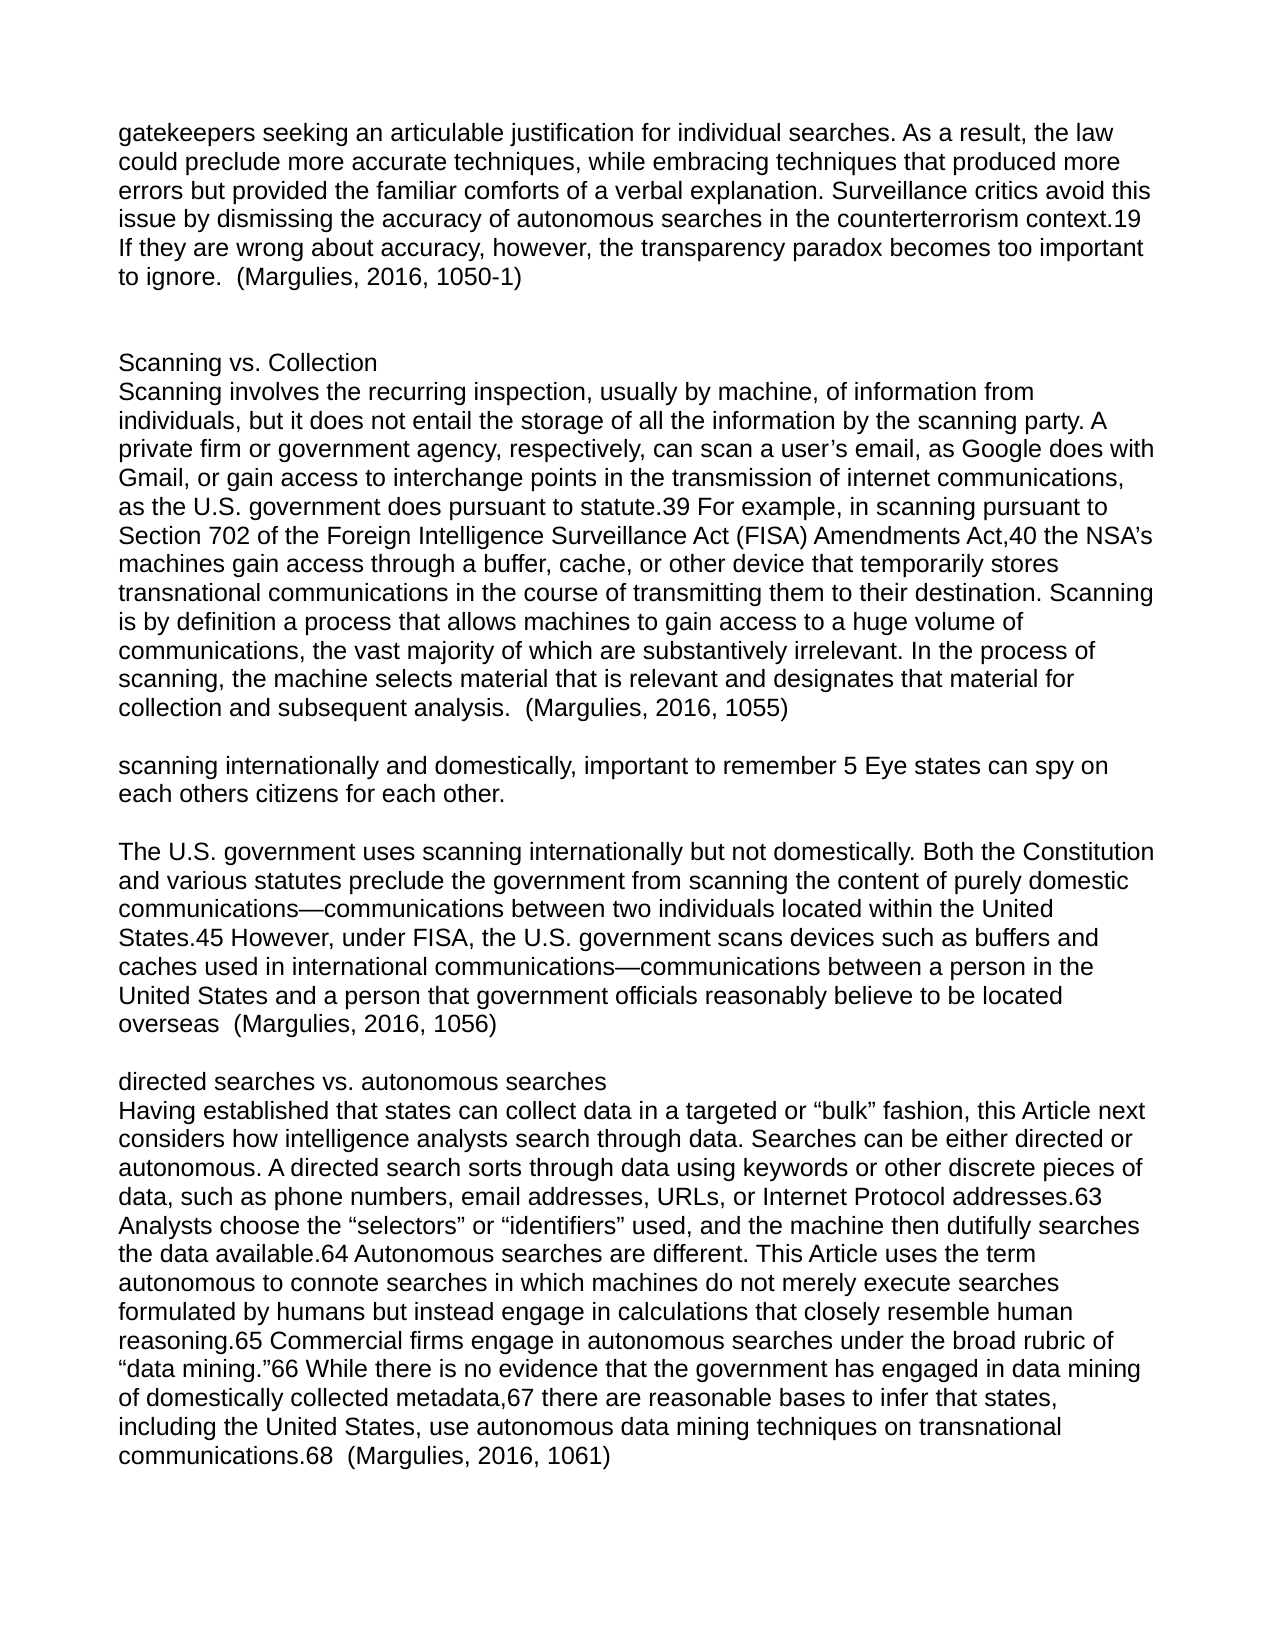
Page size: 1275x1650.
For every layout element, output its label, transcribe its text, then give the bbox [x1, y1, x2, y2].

text Scanning vs. Collection [118, 348, 1157, 377]
text gatekeepers seeking an articulable justification for individual searches. As a result, the law could preclude more accurate techniques, while embracing techniques that produced more errors but provided the familiar comforts of a verbal explanation. Surveillance critics avoid this issue by dismissing the accuracy of autonomous searches in the counterterrorism context.19 If they are wrong about accuracy, however, the transparency paradox becomes too important to ignore. (Margulies, 2016, 1050-1) [118, 118, 1157, 291]
text scanning internationally and domestically, important to remember 5 Eye states can spy on each others citizens for each other. [118, 751, 1157, 808]
text directed searches vs. autonomous searches [118, 1067, 1157, 1096]
text Scanning involves the recurring inspection, usually by machine, of information from individuals, but it does not entail the storage of all the information by the scanning party. A private firm or government agency, respectively, can scan a user’s email, as Google does with Gmail, or gain access to interchange points in the transmission of internet communications, as the U.S. government does pursuant to statute.39 For example, in scanning pursuant to Section 702 of the Foreign Intelligence Surveillance Act (FISA) Amendments Act,40 the NSA’s machines gain access through a buffer, cache, or other device that temporarily stores transnational communications in the course of transmitting them to their destination. Scanning is by definition a process that allows machines to gain access to a huge volume of communications, the vast majority of which are substantively irrelevant. In the process of scanning, the machine selects material that is relevant and designates that material for collection and subsequent analysis. (Margulies, 2016, 1055) [118, 377, 1157, 722]
text Having established that states can collect data in a targeted or “bulk” fashion, this Article next considers how intelligence analysts search through data. Searches can be either directed or autonomous. A directed search sorts through data using keywords or other discrete pieces of data, such as phone numbers, email addresses, URLs, or Internet Protocol addresses.63 Analysts choose the “selectors” or “identifiers” used, and the machine then dutifully searches the data available.64 Autonomous searches are different. This Article uses the term autonomous to connote searches in which machines do not merely execute searches formulated by humans but instead engage in calculations that closely resemble human reasoning.65 Commercial firms engage in autonomous searches under the broad rubric of “data mining.”66 While there is no evidence that the government has engaged in data mining of domestically collected metadata,67 there are reasonable bases to infer that states, including the United States, use autonomous data mining techniques on transnational communications.68 (Margulies, 2016, 1061) [118, 1096, 1157, 1469]
text The U.S. government uses scanning internationally but not domestically. Both the Constitution and various statutes preclude the government from scanning the content of purely domestic communications—communications between two individuals located within the United States.45 However, under FISA, the U.S. government scans devices such as buffers and caches used in international communications—communications between a person in the United States and a person that government officials reasonably believe to be located overseas (Margulies, 2016, 1056) [118, 837, 1157, 1038]
